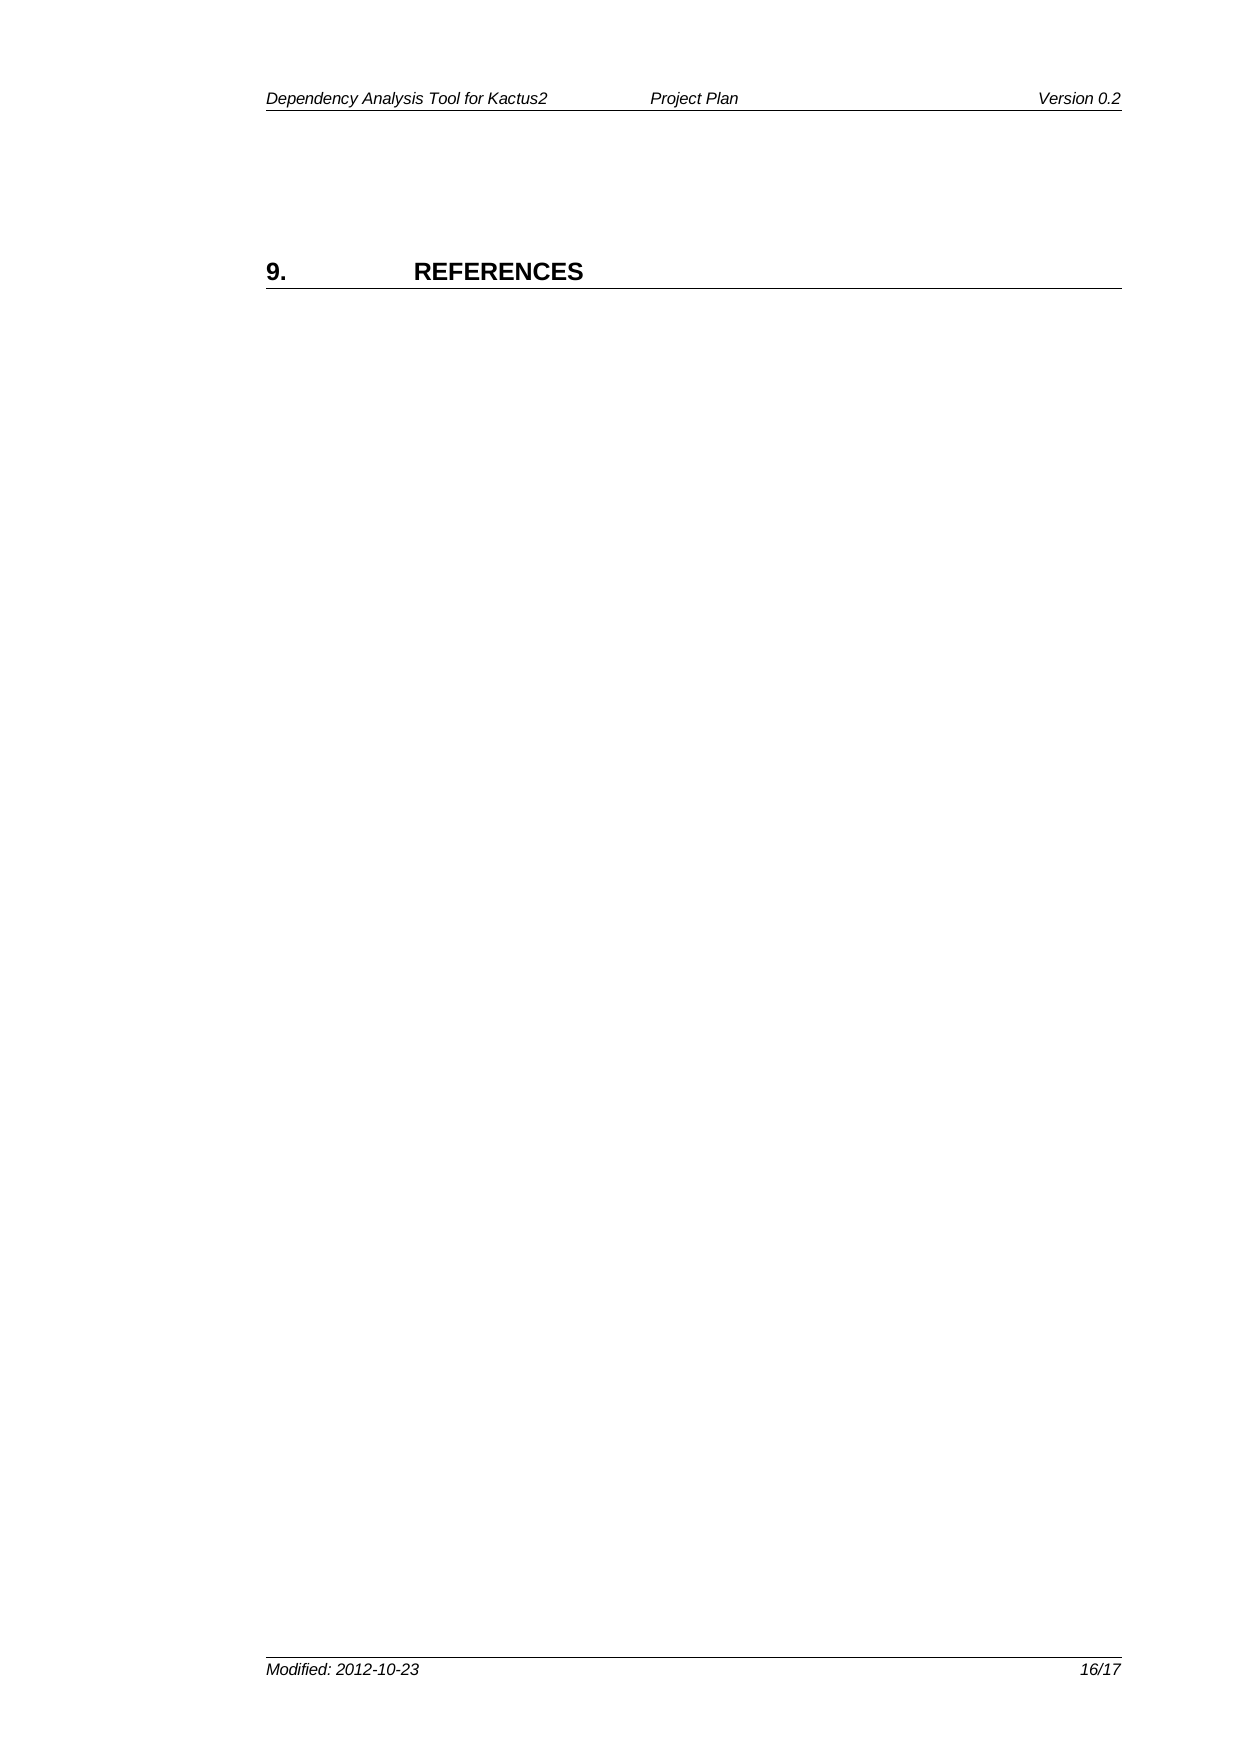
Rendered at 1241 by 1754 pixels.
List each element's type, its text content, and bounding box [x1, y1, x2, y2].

subtitle References [266, 257, 1122, 288]
